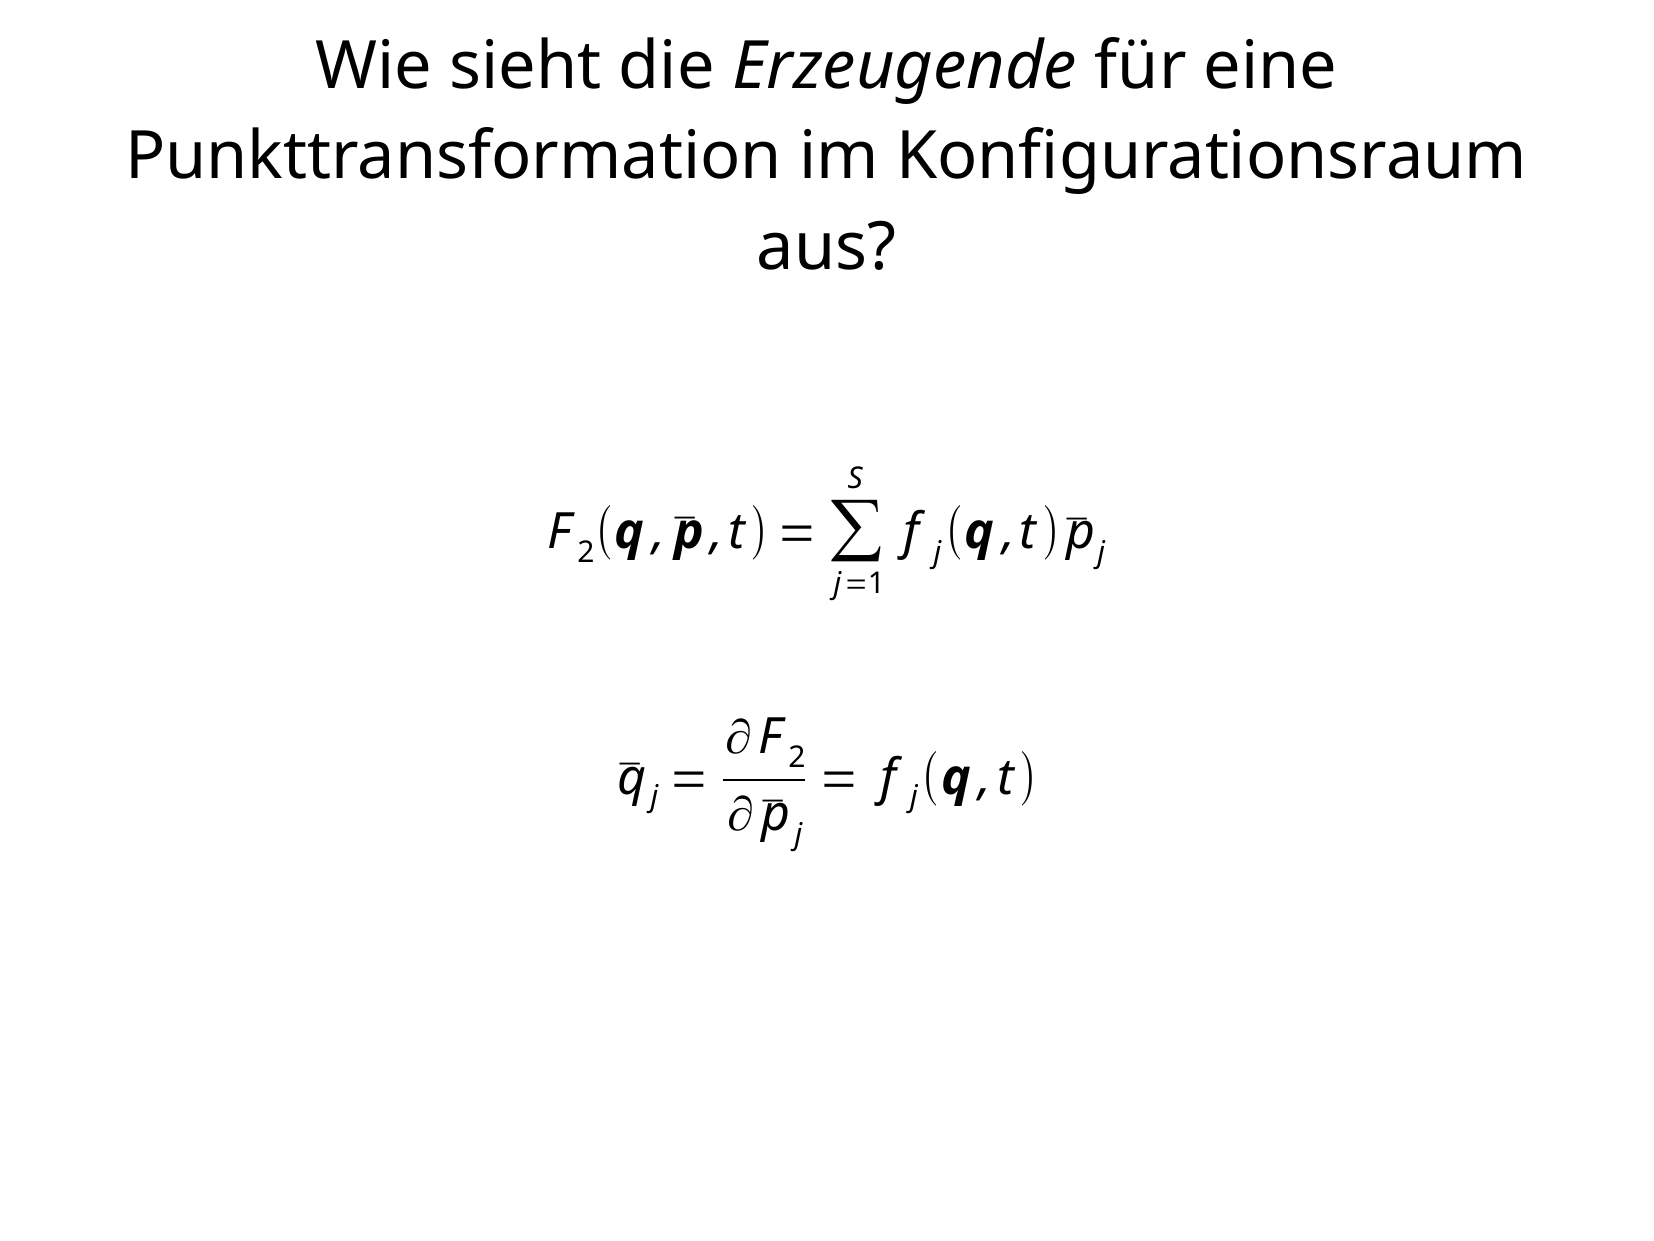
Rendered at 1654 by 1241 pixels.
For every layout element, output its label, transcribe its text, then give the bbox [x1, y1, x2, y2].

title Wie sieht die Erzeugende für eine Punkttransformation im Konfigurationsraum aus? [82, 49, 1571, 257]
chart [541, 460, 1113, 603]
chart [611, 706, 1042, 853]
